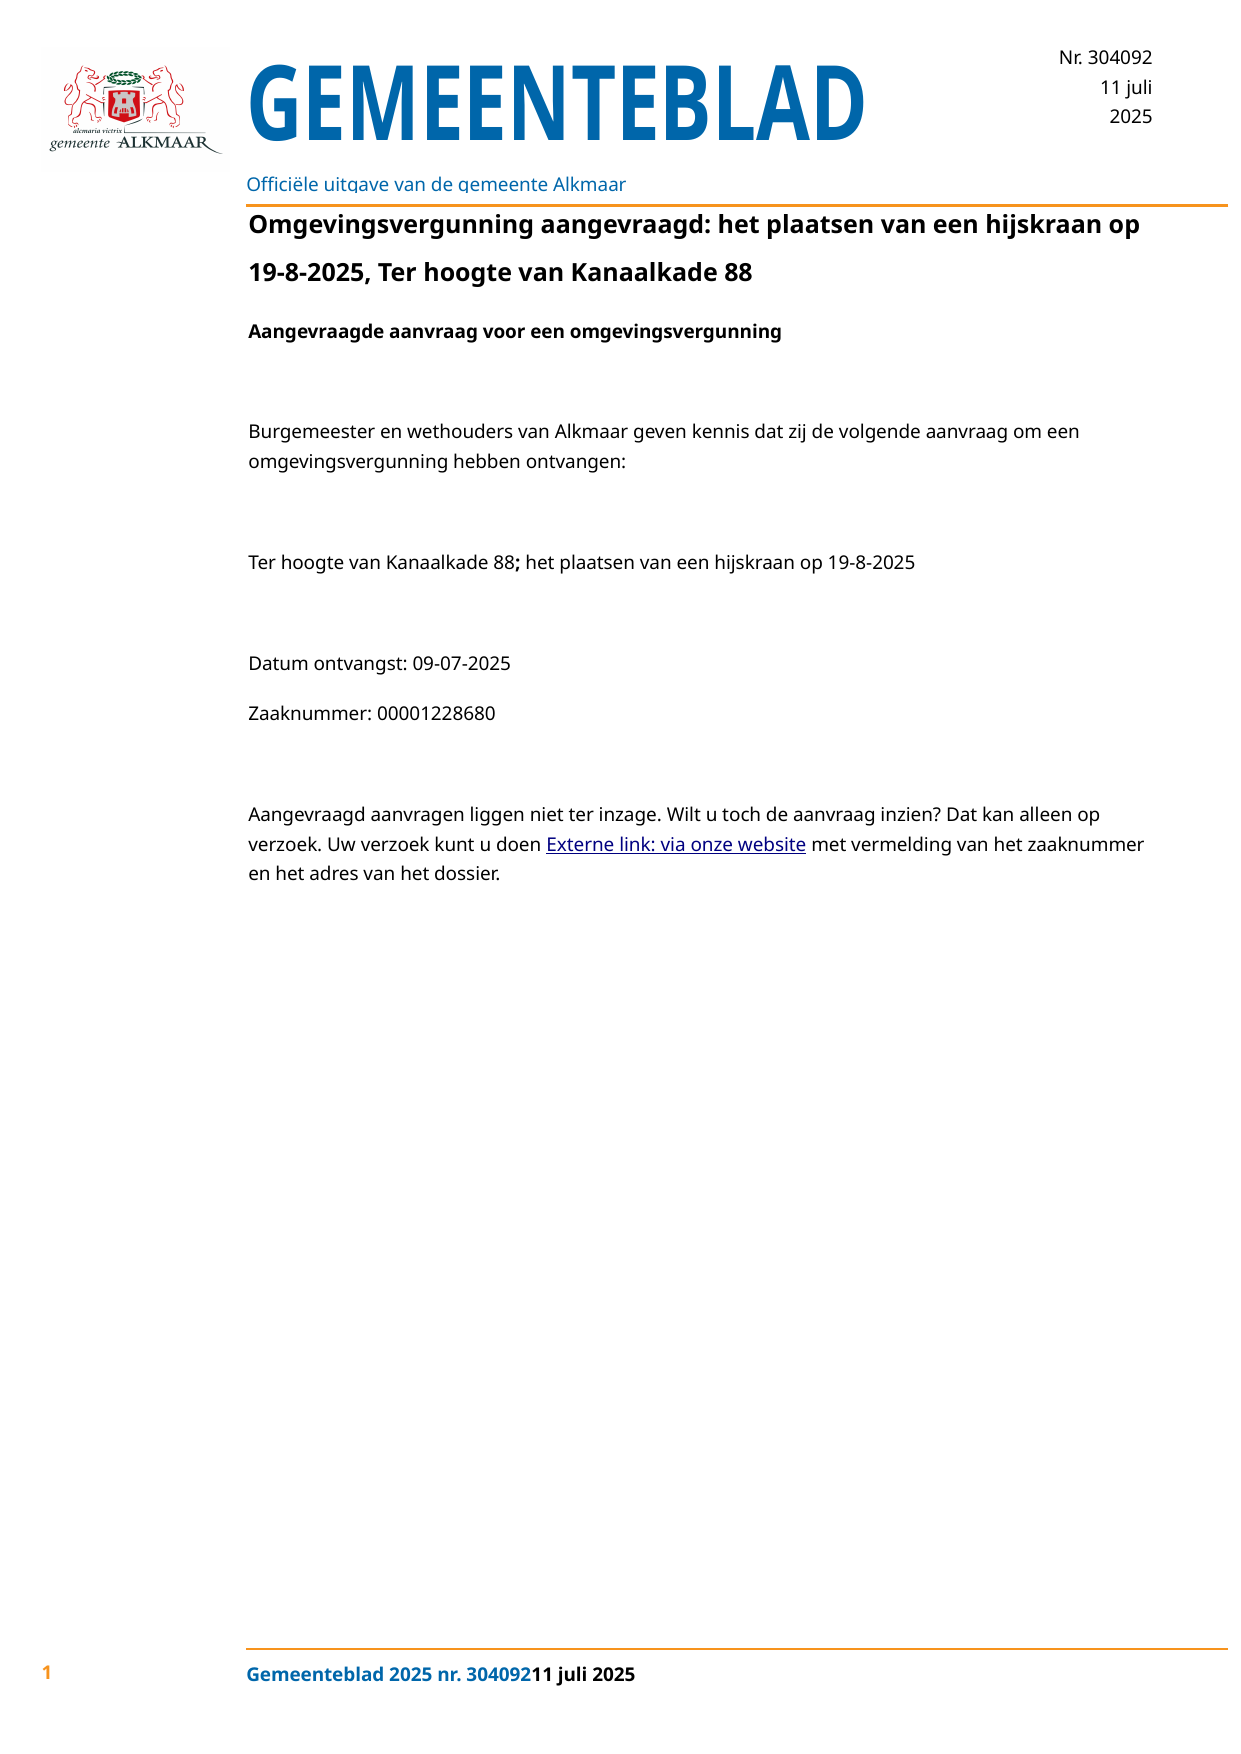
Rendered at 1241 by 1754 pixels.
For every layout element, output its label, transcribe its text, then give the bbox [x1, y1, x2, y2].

text Aangevraagde aanvraag voor een omgevingsvergunning [248, 318, 1152, 344]
text Zaaknummer: 00001228680 [248, 700, 1152, 726]
text Omgevingsvergunning aangevraagd: het plaatsen van een hijskraan op 19-8-2025, Ter hoogte van Kanaalkade 88 [248, 207, 1152, 288]
text Ter hoogte van Kanaalkade 88; het plaatsen van een hijskraan op 19-8-2025 [248, 549, 1152, 575]
text Burgemeester en wethouders van Alkmaar geven kennis dat zij de volgende aanvraag om een omgevingsvergunning hebben ontvangen: [248, 419, 1152, 474]
picture [41, 47, 231, 172]
text Datum ontvangst: 09-07-2025 [248, 650, 1152, 676]
text Aangevraagd aanvragen liggen niet ter inzage. Wilt u toch de aanvraag inzien? Dat kan alleen op verzoek. Uw verzoek kunt u doen Externe link: via onze website met vermelding van het zaaknummer en het adres van het dossier. [248, 801, 1152, 886]
